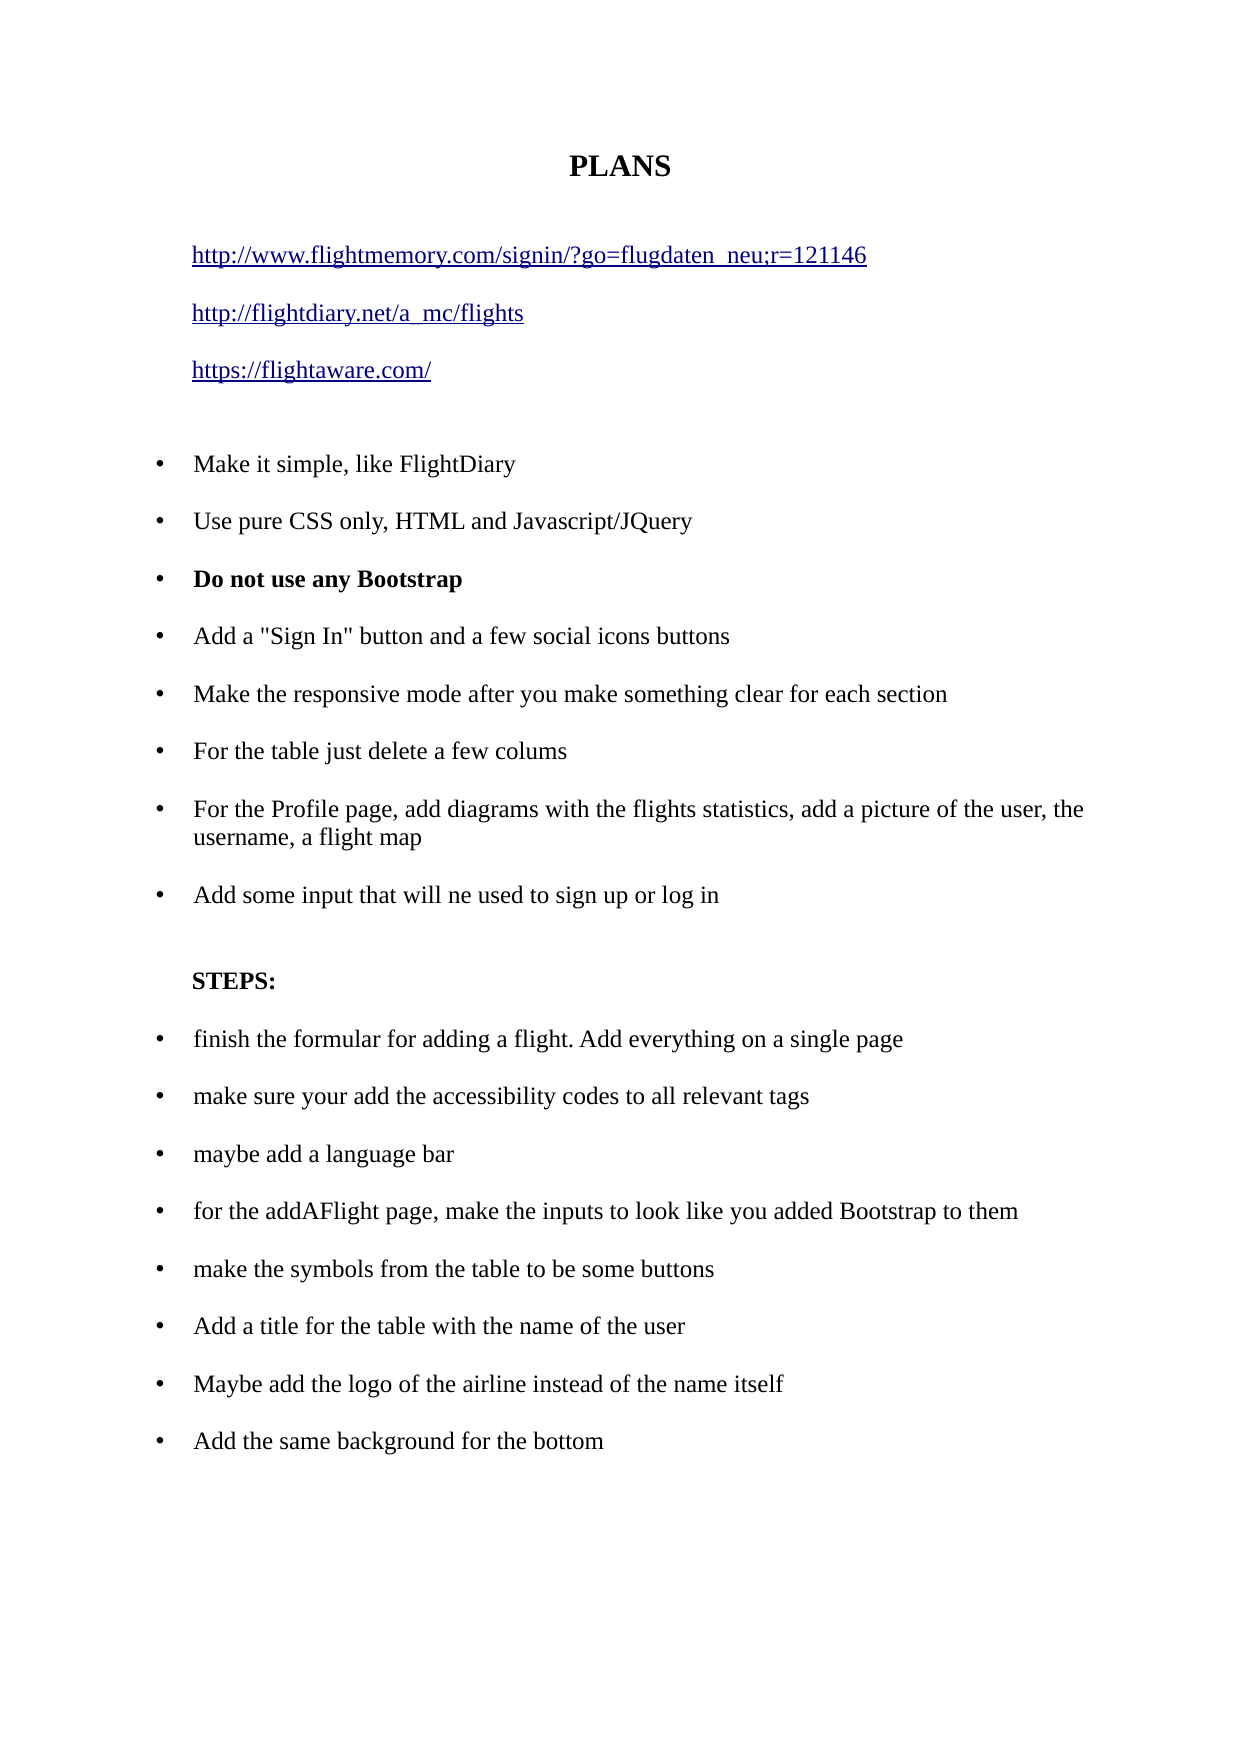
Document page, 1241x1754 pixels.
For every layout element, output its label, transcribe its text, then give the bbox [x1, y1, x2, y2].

list Use pure CSS only, HTML and Javascript/JQuery [156, 506, 1122, 535]
text https://flightaware.com/ [118, 355, 1122, 384]
text http://www.flightmemory.com/signin/?go=flugdaten_neu;r=121146 [118, 240, 1122, 269]
list maybe add a language bar [156, 1139, 1122, 1167]
list for the addAFlight page, make the inputs to look like you added Bootstrap to them [156, 1196, 1122, 1225]
list Add a title for the table with the name of the user [156, 1311, 1122, 1340]
text STEPS: [118, 966, 1122, 995]
list Make it simple, like FlightDiary [156, 449, 1122, 477]
list Make the responsive mode after you make something clear for each section [156, 679, 1122, 707]
list Do not use any Bootstrap [156, 564, 1122, 592]
list For the Profile page, add diagrams with the flights statistics, add a picture of the user, the username, a flight map [156, 794, 1122, 851]
text http://flightdiary.net/a_mc/flights [118, 298, 1122, 327]
list make the symbols from the table to be some buttons [156, 1254, 1122, 1282]
list make sure your add the accessibility codes to all relevant tags [156, 1081, 1122, 1110]
list Add a "Sign In" button and a few social icons buttons [156, 621, 1122, 650]
list Add some input that will ne used to sign up or log in [156, 880, 1122, 909]
list For the table just delete a few colums [156, 736, 1122, 765]
list Maybe add the logo of the airline instead of the name itself [156, 1369, 1122, 1397]
text PLANS [118, 147, 1122, 183]
list Add the same background for the bottom [156, 1426, 1122, 1455]
list finish the formular for adding a flight. Add everything on a single page [156, 1024, 1122, 1052]
